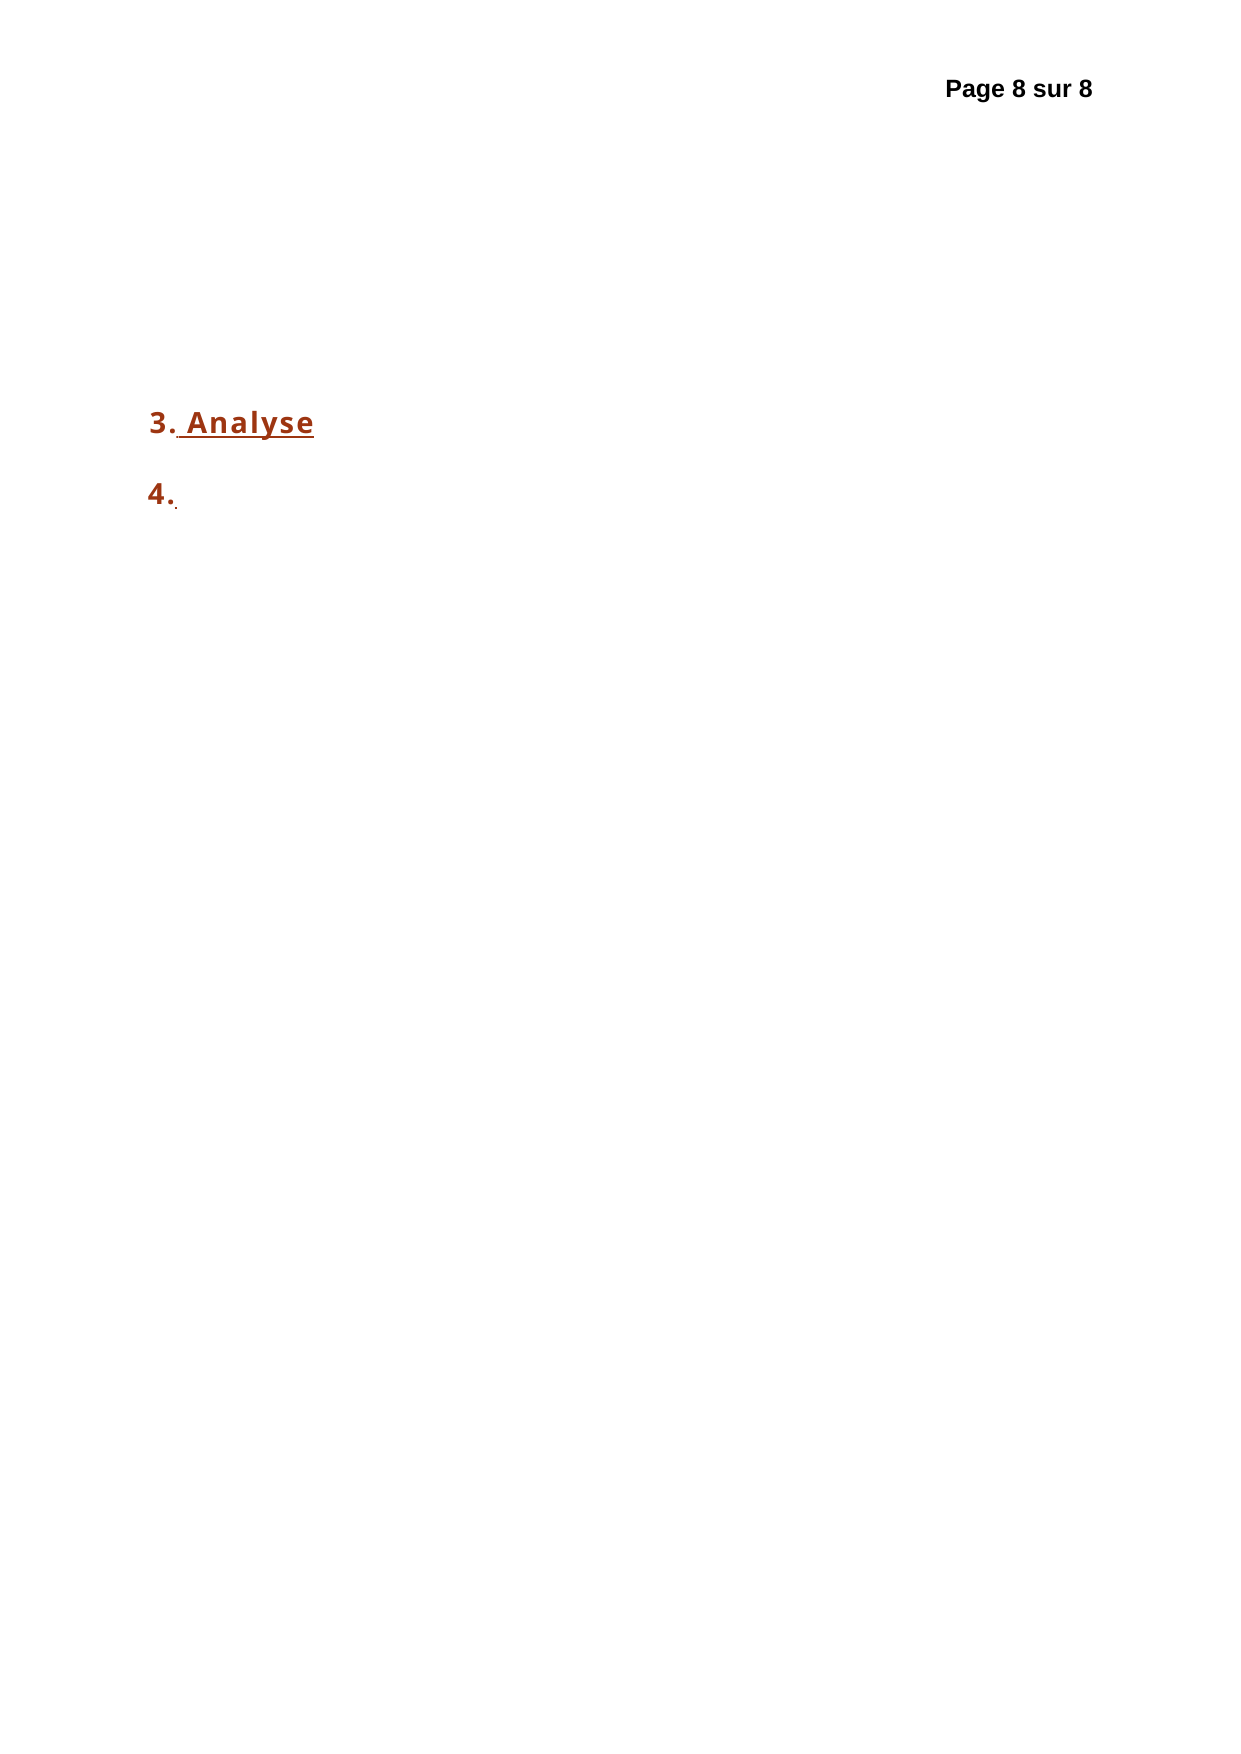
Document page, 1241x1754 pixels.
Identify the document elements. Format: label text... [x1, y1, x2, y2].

subtitle Analyse [148, 402, 1092, 442]
